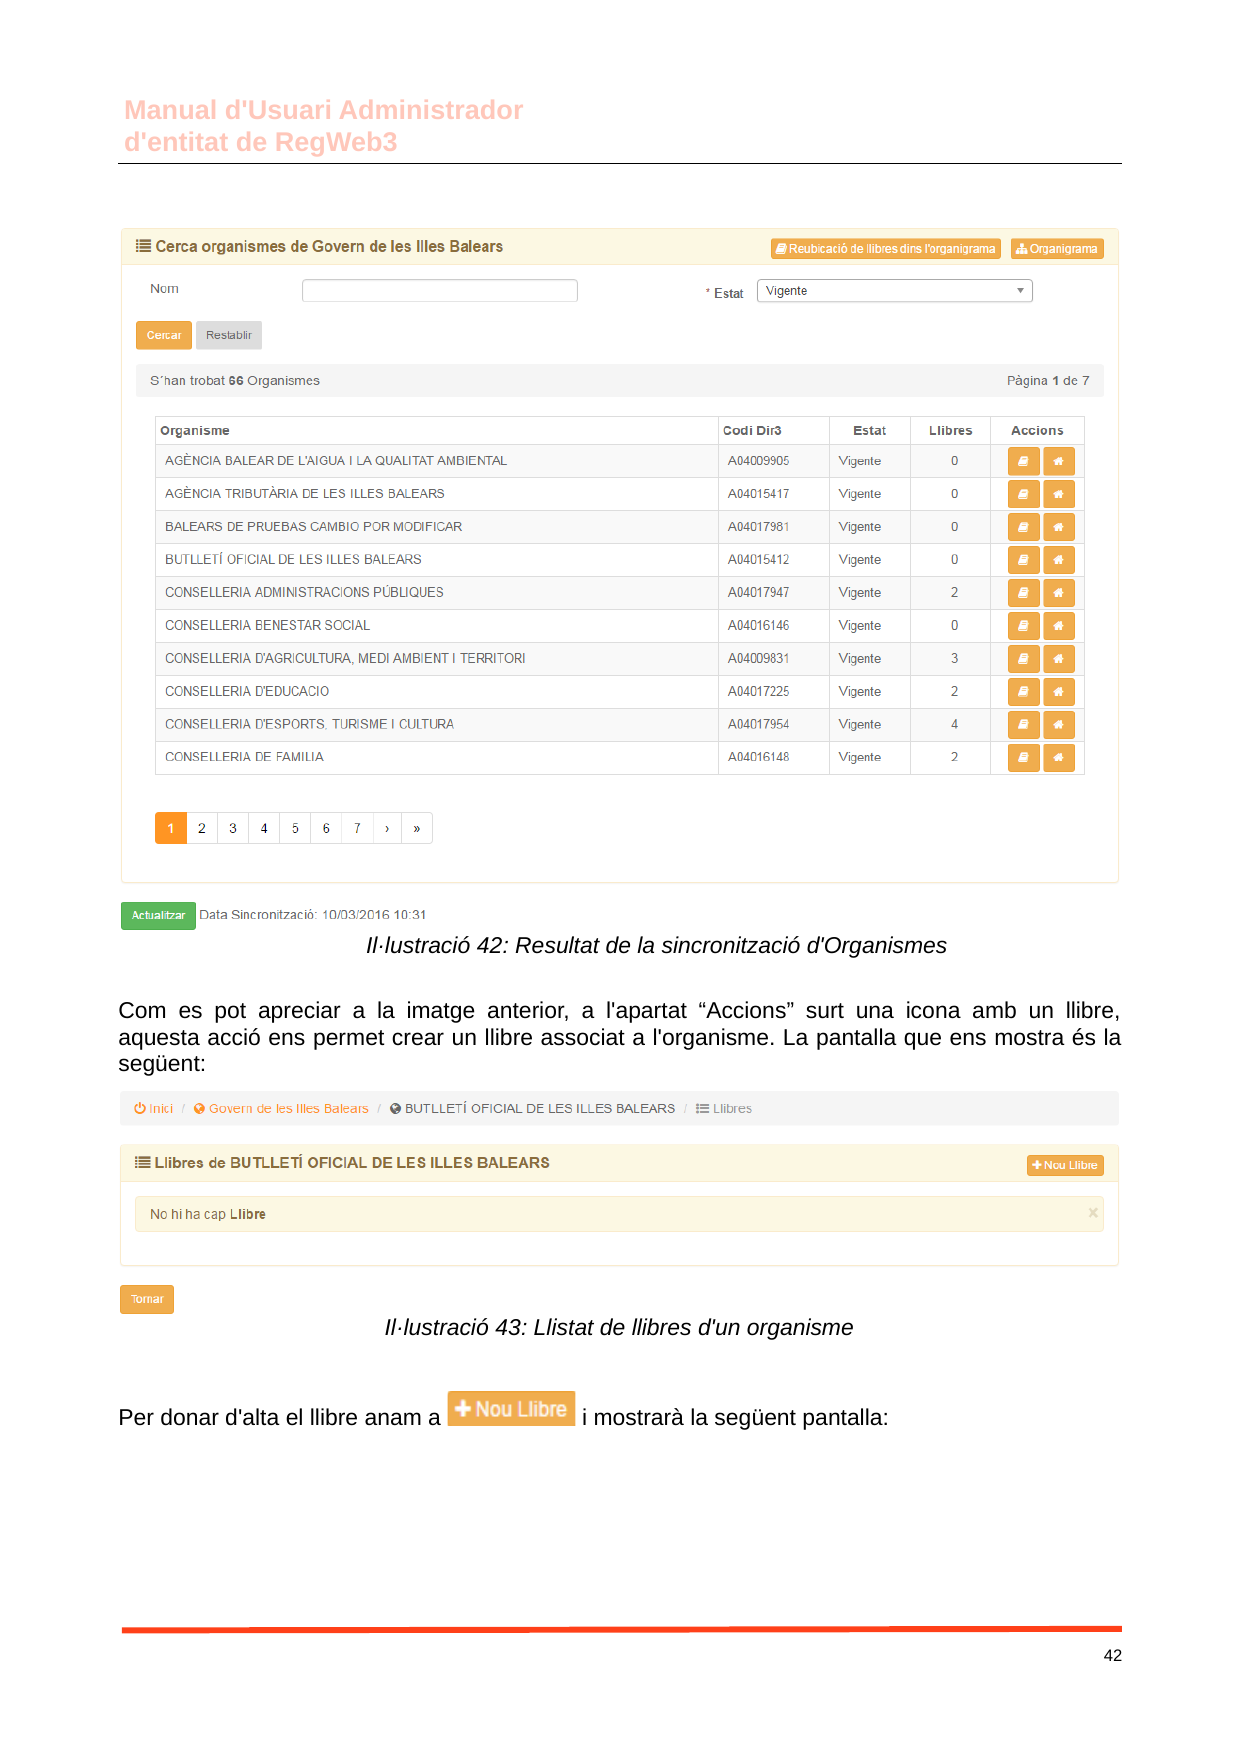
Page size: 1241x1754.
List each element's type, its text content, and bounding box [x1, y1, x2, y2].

text Com es pot apreciar a la imatge anterior, a l'apartat “Accions” surt una icona amb un llibre, aquesta acció ens permet crear un llibre associat a l'organisme. La pantalla que ens mostra és la següent: [118, 997, 1122, 1076]
list Il·lustració 42: Resultat de la sincronització d'Organismes [156, 932, 1122, 958]
text Per donar d'alta el llibre anam a i mostrarà la següent pantalla: [118, 1391, 1122, 1431]
text Il·lustració 43: Llistat de llibres d'un organisme [118, 1314, 1122, 1340]
